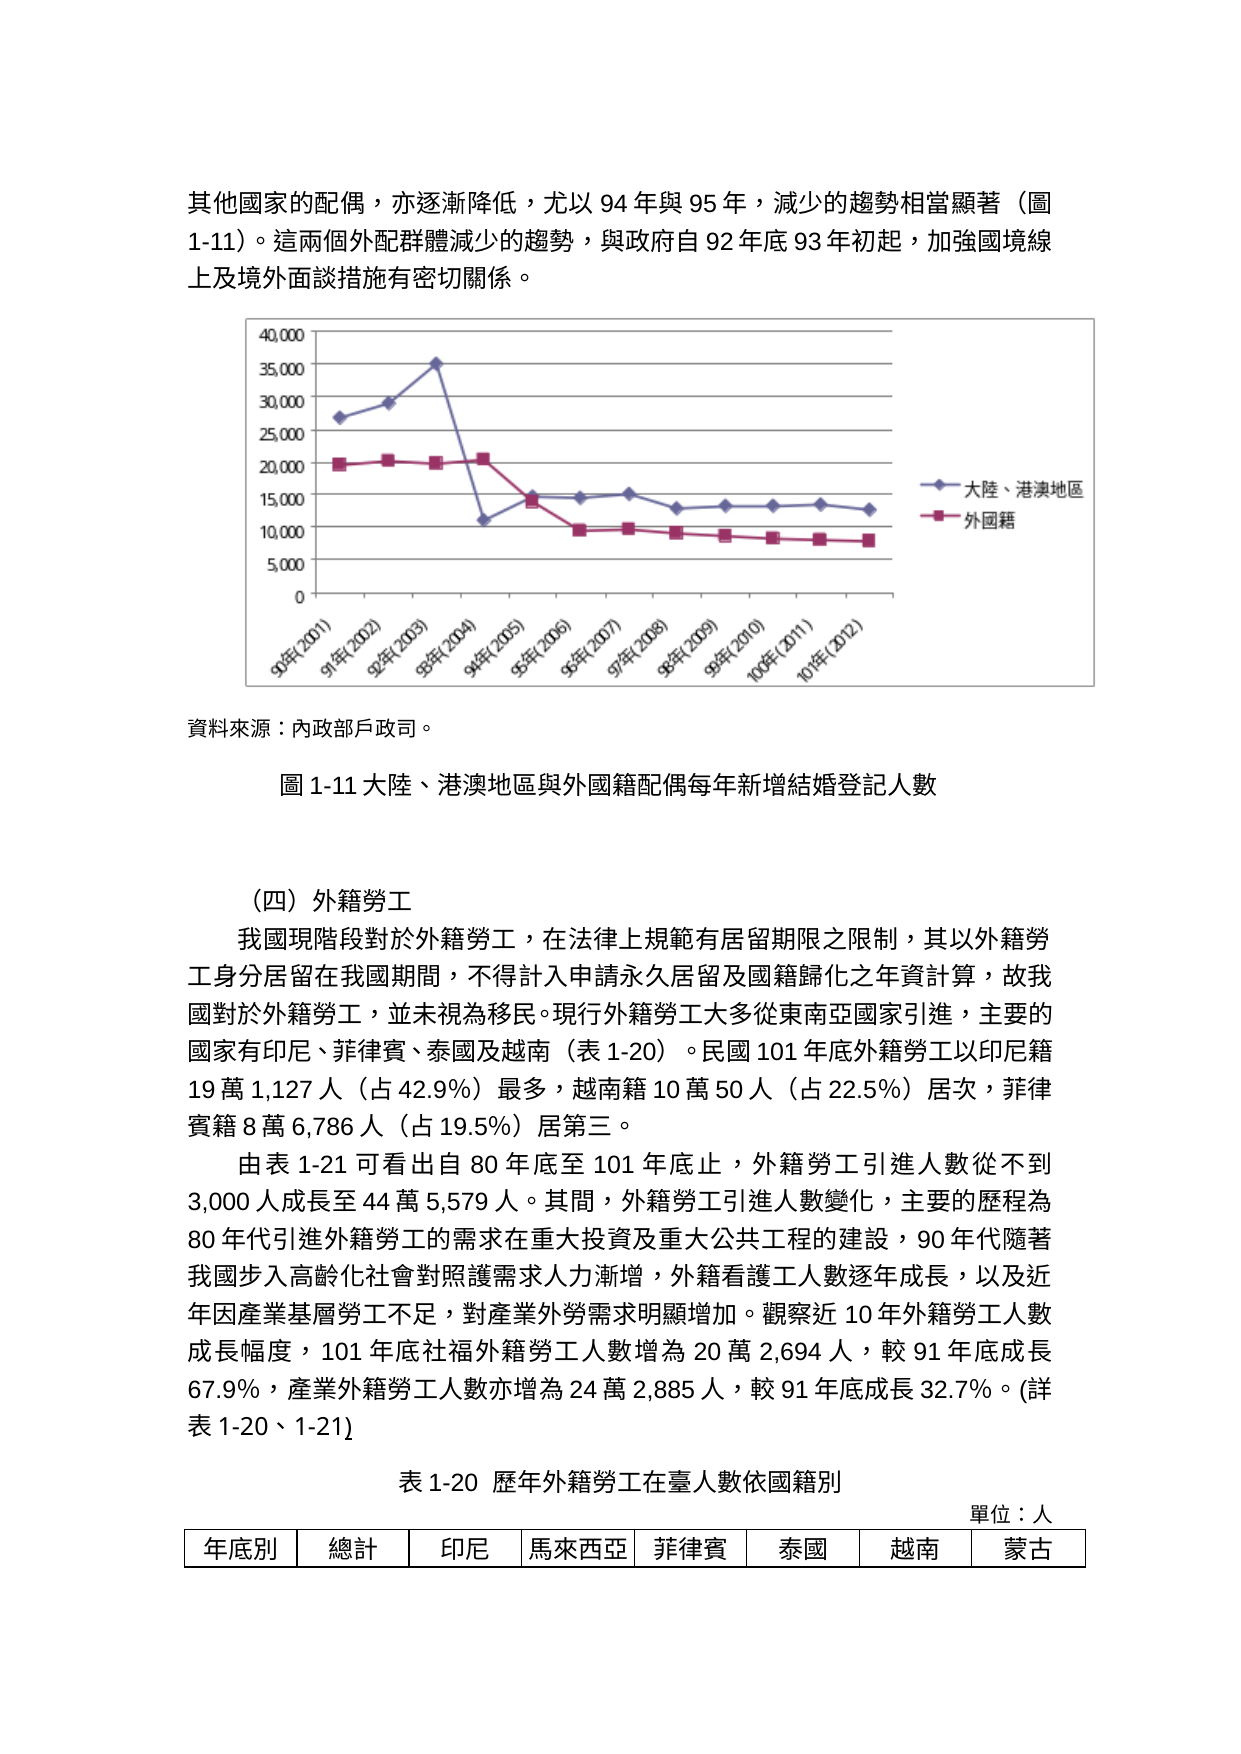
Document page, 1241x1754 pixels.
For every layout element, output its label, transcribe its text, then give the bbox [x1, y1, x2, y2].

table_header 馬來西亞 [522, 1530, 634, 1566]
table_header 越南 [860, 1530, 971, 1566]
text 圖1-11大陸、港澳地區與外國籍配偶每年新增結婚登記人數 [187, 764, 1053, 802]
text 表1-20 歷年外籍勞工在臺人數依國籍別 [187, 1462, 1053, 1499]
table_header 蒙古 [972, 1530, 1085, 1566]
text 我國現階段對於外籍勞工，在法律上規範有居留期限之限制，其以外籍勞工身分居留在我國期間，不得計入申請永久居留及國籍歸化之年資計算，故我國對於外籍勞工，並未視為移民。現行外籍勞工大多從東南亞國家引進，主要的國家有印尼、菲律賓、泰國及越南（表1-20）。民國101年底外籍勞工以印尼籍19萬1,127人（占42.9％）最多，越南籍10萬50人（占22.5％）居次，菲律賓籍8萬6,786人（占19.5％）居第三。 [187, 919, 1053, 1144]
text 資料來源：內政部戶政司。 [187, 296, 1101, 746]
table_header 菲律賓 [635, 1530, 746, 1566]
table_header 泰國 [747, 1530, 859, 1566]
text 單位：人 [187, 1499, 1053, 1529]
table_header 總計 [298, 1530, 408, 1566]
table_header 年底別 [185, 1530, 296, 1566]
text （四）外籍勞工 [187, 877, 1053, 919]
text 其他國家的配偶，亦逐漸降低，尤以94年與95年，減少的趨勢相當顯著（圖1-11）。這兩個外配群體減少的趨勢，與政府自92年底93年初起，加強國境線上及境外面談措施有密切關係。 [187, 183, 1053, 296]
table_header 印尼 [410, 1530, 521, 1566]
text 由表1-21可看出自80年底至101年底止，外籍勞工引進人數從不到3,000人成長至44萬5,579人。其間，外籍勞工引進人數變化，主要的歷程為80年代引進外籍勞工的需求在重大投資及重大公共工程的建設，90年代隨著我國步入高齡化社會對照護需求人力漸增，外籍看護工人數逐年成長，以及近年因產業基層勞工不足，對產業外勞需求明顯增加。觀察近10年外籍勞工人數成長幅度，101年底社福外籍勞工人數增為20萬2,694人，較91年底成長67.9％，產業外籍勞工人數亦增為24萬2,885人，較91年底成長32.7％。(詳表1-20、1-21) [187, 1144, 1053, 1444]
